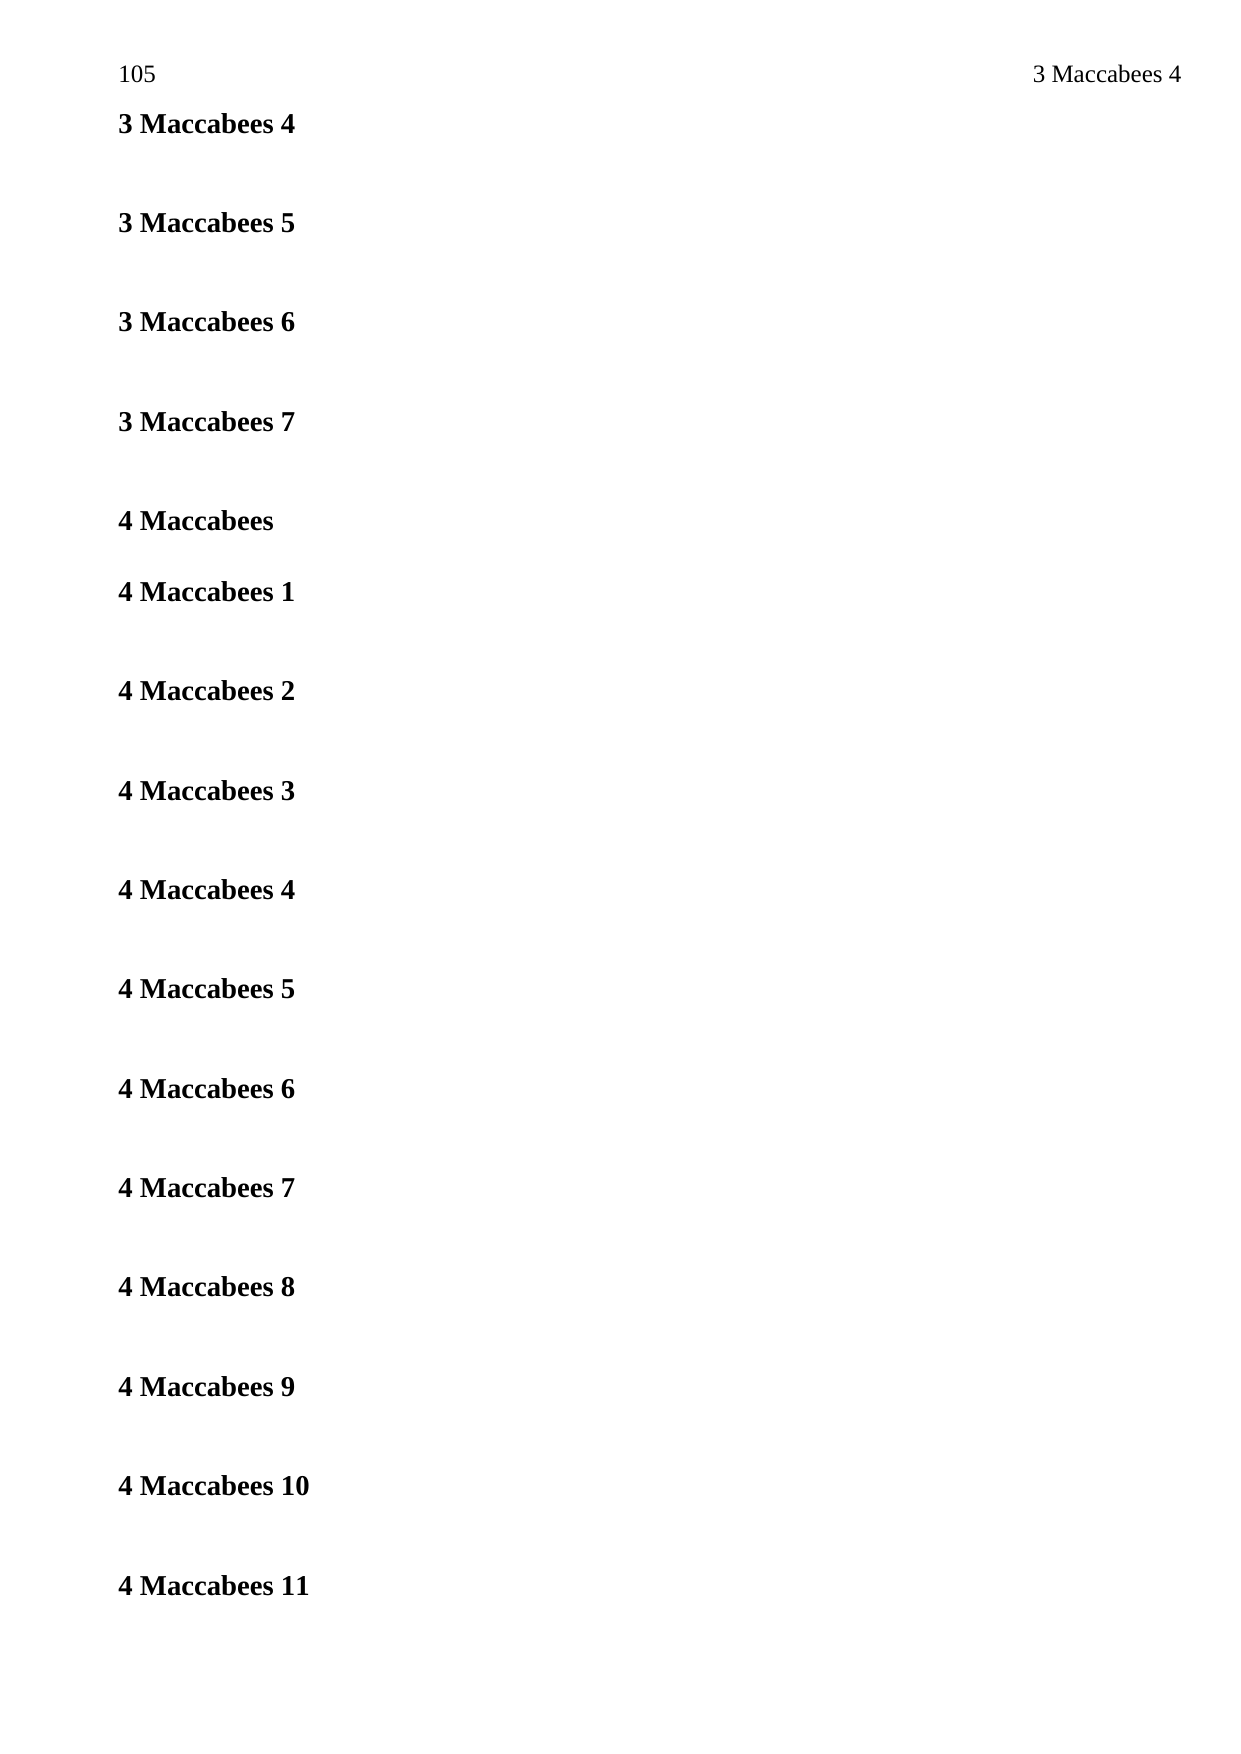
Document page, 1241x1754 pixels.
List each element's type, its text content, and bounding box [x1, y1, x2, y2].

subtitle 4 Maccabees 4 [118, 872, 1181, 906]
subtitle 4 Maccabees 3 [118, 773, 1181, 806]
subtitle 4 Maccabees 11 [118, 1568, 1181, 1601]
subtitle 4 Maccabees 10 [118, 1469, 1181, 1502]
subtitle 4 Maccabees 6 [118, 1071, 1181, 1104]
subtitle 3 Maccabees 7 [118, 404, 1181, 437]
subtitle 4 Maccabees 5 [118, 972, 1181, 1005]
subtitle 3 Maccabees 6 [118, 305, 1181, 338]
subtitle 4 Maccabees 9 [118, 1369, 1181, 1402]
subtitle 4 Maccabees 7 [118, 1171, 1181, 1204]
subtitle 3 Maccabees 4 [118, 106, 1181, 139]
subtitle 4 Maccabees 2 [118, 674, 1181, 707]
subtitle 4 Maccabees [118, 504, 1181, 537]
subtitle 4 Maccabees 8 [118, 1270, 1181, 1303]
subtitle 3 Maccabees 5 [118, 206, 1181, 239]
subtitle 4 Maccabees 1 [118, 574, 1181, 607]
